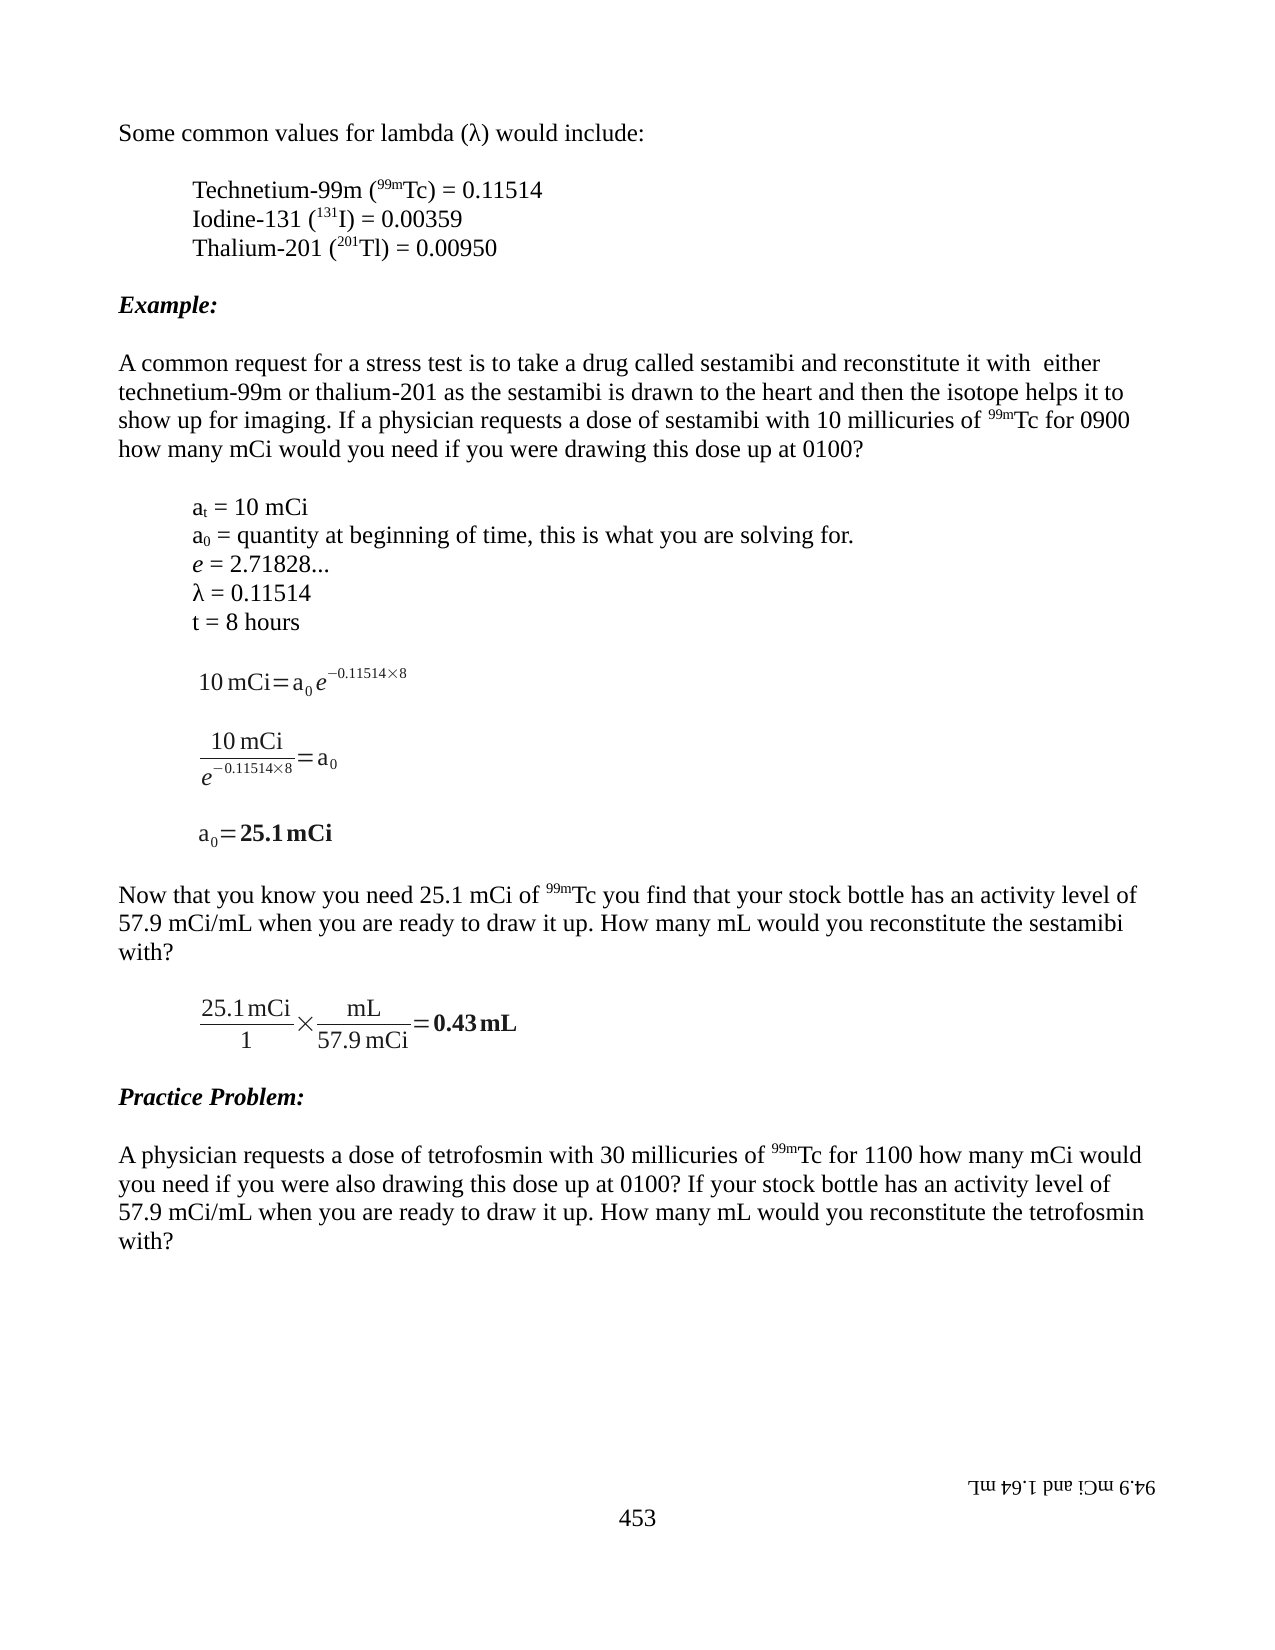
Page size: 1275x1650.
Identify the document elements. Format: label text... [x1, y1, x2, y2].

text λ = 0.11514 [192, 578, 1157, 607]
text Practice Problem: [118, 1082, 1157, 1111]
text Some common values for lambda (λ) would include: [118, 118, 1157, 147]
text Thalium-201 (201Tl) = 0.00950 [192, 233, 1157, 262]
text at = 10 mCi [192, 492, 1157, 521]
text A common request for a stress test is to take a drug called sestamibi and reconstitute it with either technetium-99m or thalium-201 as the sestamibi is drawn to the heart and then the isotope helps it to show up for imaging. If a physician requests a dose of sestamibi with 10 millicuries of 99mTc for 0900 how many mCi would you need if you were drawing this dose up at 0100? [118, 348, 1157, 463]
text Example: [118, 291, 1157, 319]
text a0 = quantity at beginning of time, this is what you are solving for. [192, 521, 1157, 549]
text t = 8 hours [192, 607, 1157, 636]
text A physician requests a dose of tetrofosmin with 30 millicuries of 99mTc for 1100 how many mCi would you need if you were also drawing this dose up at 0100? If your stock bottle has an activity level of 57.9 mCi/mL when you are ready to draw it up. How many mL would you reconstitute the tetrofosmin with? [118, 1140, 1157, 1255]
text Now that you know you need 25.1 mCi of 99mTc you find that your stock bottle has an activity level of 57.9 mCi/mL when you are ready to draw it up. How many mL would you reconstitute the sestamibi with? [118, 880, 1157, 966]
text Technetium-99m (99mTc) = 0.11514 [192, 176, 1157, 204]
text e = 2.71828... [192, 549, 1157, 578]
text Iodine-131 (131I) = 0.00359 [192, 204, 1157, 233]
